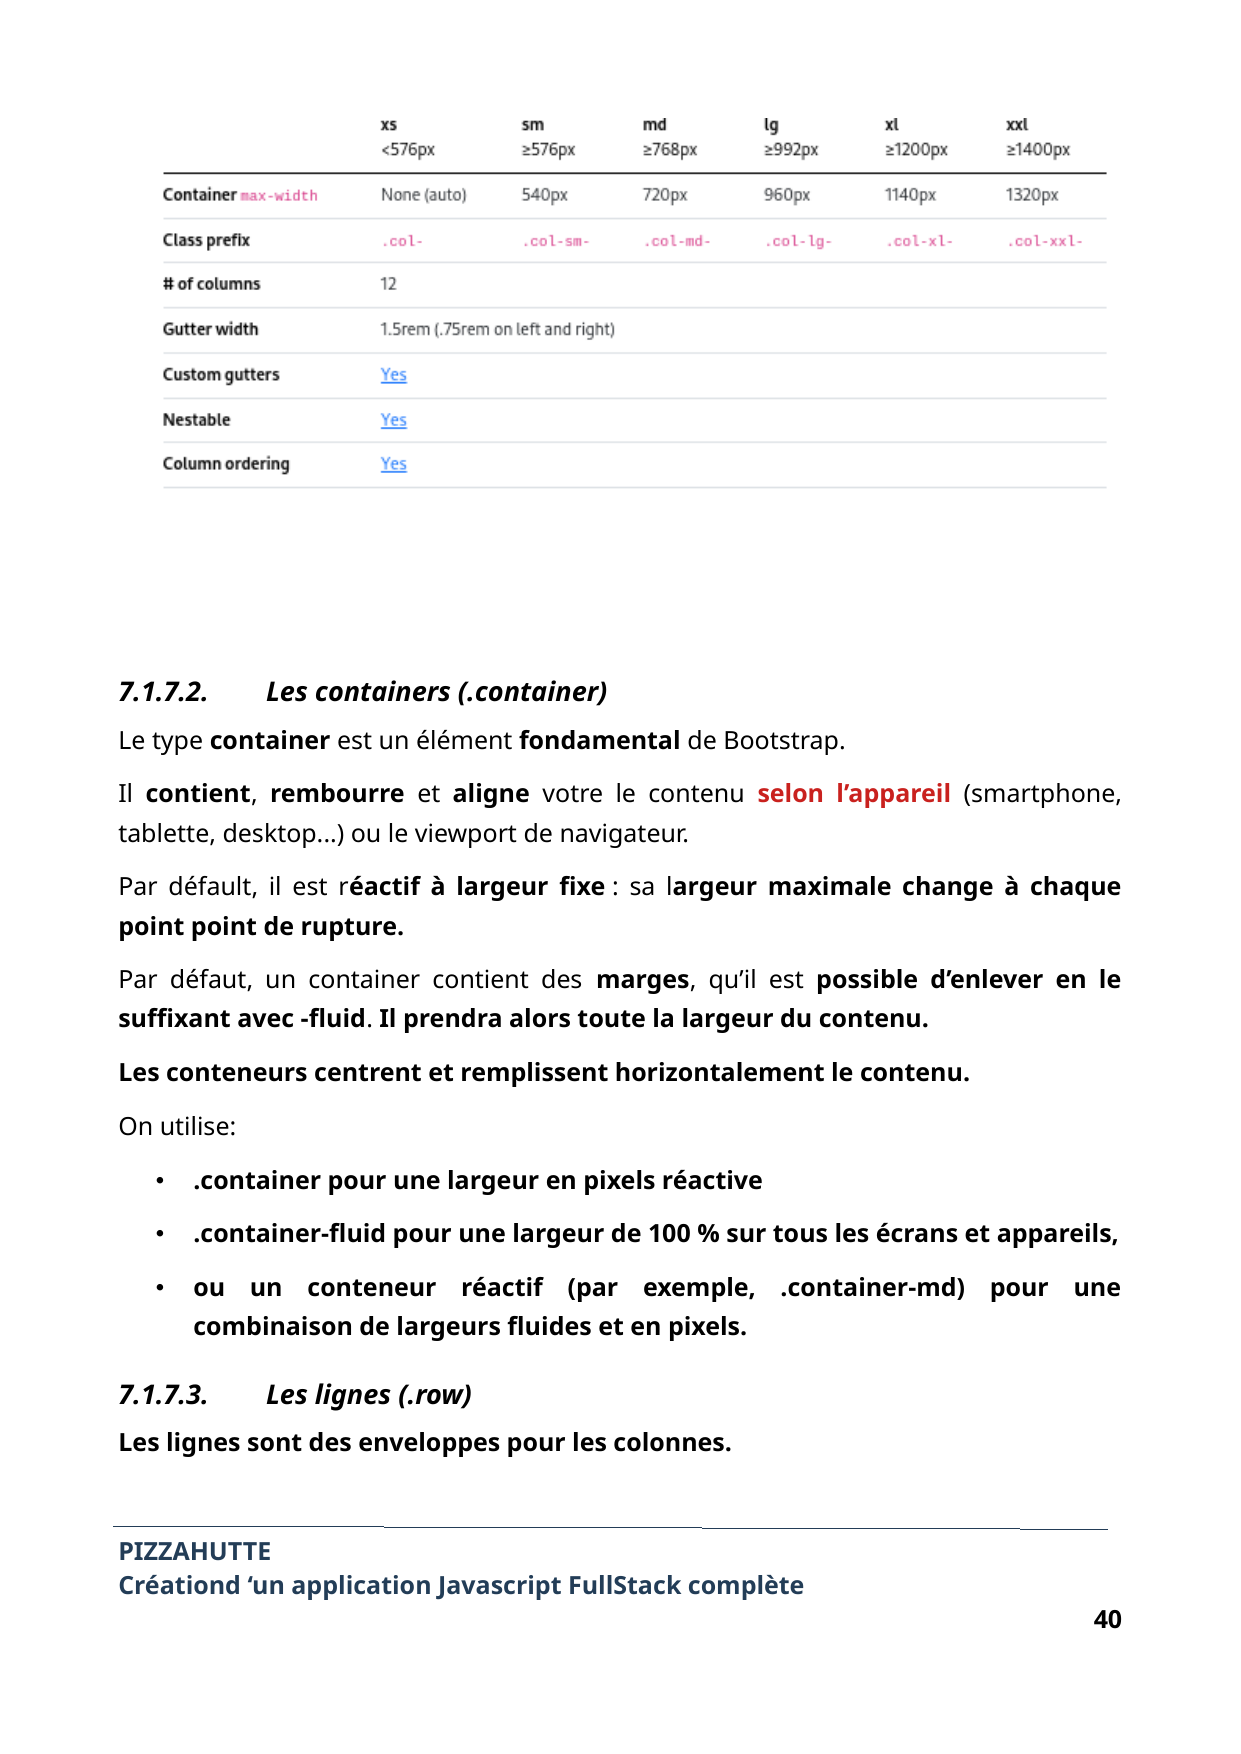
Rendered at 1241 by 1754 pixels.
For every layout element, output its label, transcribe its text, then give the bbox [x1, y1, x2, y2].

text On utilise: [118, 1108, 1122, 1143]
text Il contient, rembourre et aligne votre le contenu selon l’appareil (smartphone, tablette, desktop...) ou le viewport de navigateur. [118, 776, 1122, 849]
subtitle Les containers (.container) [118, 673, 1122, 710]
list .container pour une largeur en pixels réactive [156, 1162, 1122, 1196]
list ou un conteneur réactif (par exemple, .container-md) pour une combinaison de largeurs fluides et en pixels. [156, 1270, 1122, 1343]
subtitle Les lignes (.row) [118, 1375, 1122, 1412]
text Par défaut, un container contient des marges, qu’il est possible d’enlever en le suffixant avec -fluid. Il prendra alors toute la largeur du contenu. [118, 962, 1122, 1035]
text Les lignes sont des enveloppes pour les colonnes. [118, 1424, 1122, 1459]
picture [131, 118, 1110, 548]
list .container-fluid pour une largeur de 100 % sur tous les écrans et appareils, [156, 1216, 1122, 1250]
text Les conteneurs centrent et remplissent horizontalement le contenu. [118, 1055, 1122, 1089]
text Le type container est un élément fondamental de Bootstrap. [118, 722, 1122, 756]
text Par défault, il est réactif à largeur fixe : sa largeur maximale change à chaque point point de rupture. [118, 869, 1122, 942]
